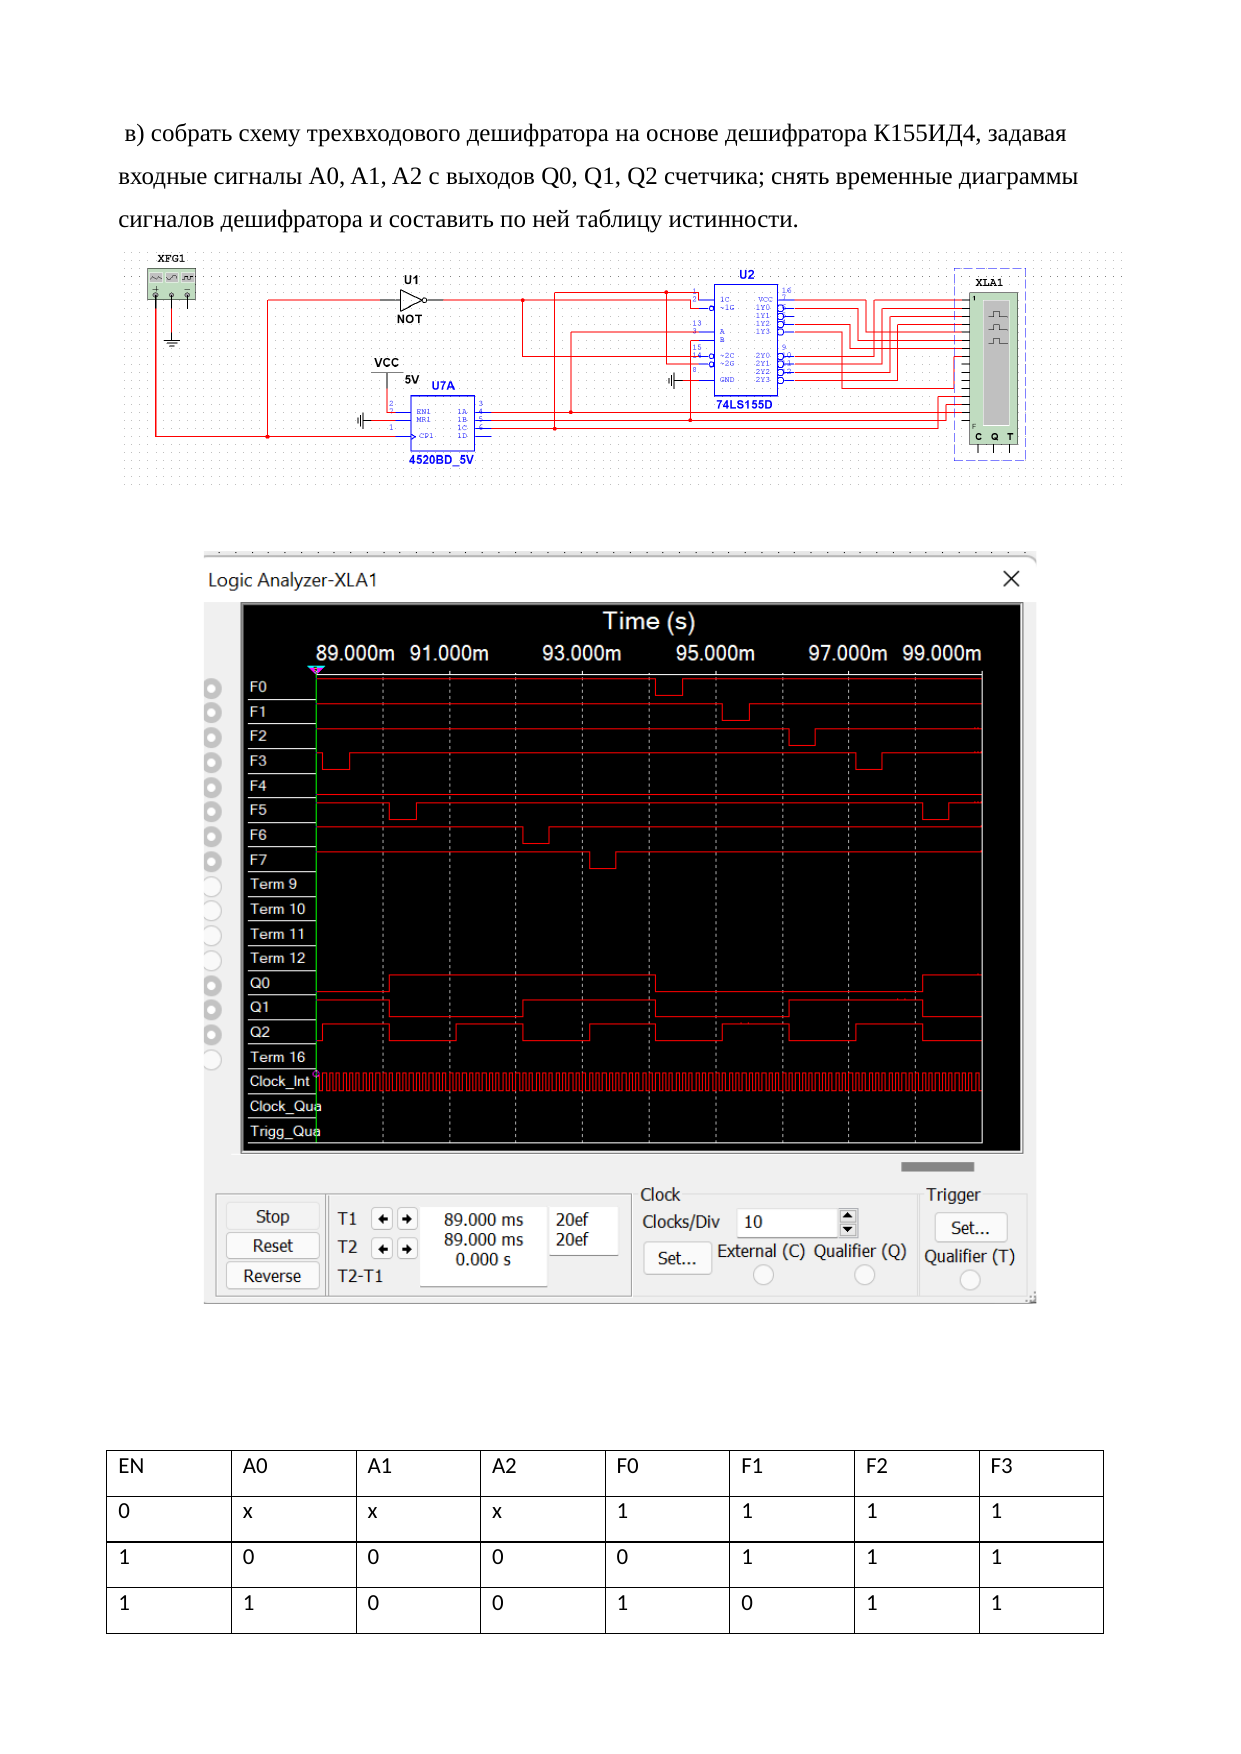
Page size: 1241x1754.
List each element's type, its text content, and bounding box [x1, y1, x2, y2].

table_cell 1 [107, 1543, 231, 1587]
text в) собрать схему трехвходового дешифратора на основе дешифратора К155ИД4, задавая входные сигналы A0, A1, A2 с выходов Q0, Q1, Q2 счетчика; снять временные диаграммы сигналов дешифратора и составить по ней таблицу истинности. [118, 118, 1122, 233]
table_header F1 [730, 1451, 854, 1496]
table_cell 0 [606, 1543, 729, 1587]
table_cell 1 [855, 1543, 979, 1587]
table_header A0 [232, 1451, 356, 1496]
table_cell 1 [980, 1497, 1103, 1541]
table_cell 0 [107, 1497, 231, 1541]
table_header F0 [606, 1451, 729, 1496]
table_cell x [357, 1497, 480, 1541]
table_header EN [107, 1451, 231, 1496]
table_cell 1 [232, 1588, 356, 1633]
table_cell 1 [107, 1588, 231, 1633]
table_cell 1 [980, 1543, 1103, 1587]
table_cell 1 [855, 1588, 979, 1633]
table_cell 0 [232, 1543, 356, 1587]
table_cell 1 [730, 1497, 854, 1541]
table_cell 0 [481, 1543, 605, 1587]
table_header A2 [481, 1451, 605, 1496]
table_cell x [232, 1497, 356, 1541]
table_cell 0 [357, 1543, 480, 1587]
table_cell 1 [606, 1588, 729, 1633]
table_header F3 [980, 1451, 1103, 1496]
table_cell 0 [357, 1588, 480, 1633]
picture [118, 247, 1123, 485]
table_cell 1 [606, 1497, 729, 1541]
table_header A1 [357, 1451, 480, 1496]
table_cell 0 [481, 1588, 605, 1633]
picture [203, 551, 1037, 1304]
table_cell 1 [980, 1588, 1103, 1633]
table_cell 1 [855, 1497, 979, 1541]
table_cell x [481, 1497, 605, 1541]
table_header F2 [855, 1451, 979, 1496]
table_cell 1 [730, 1543, 854, 1587]
table_cell 0 [730, 1588, 854, 1633]
